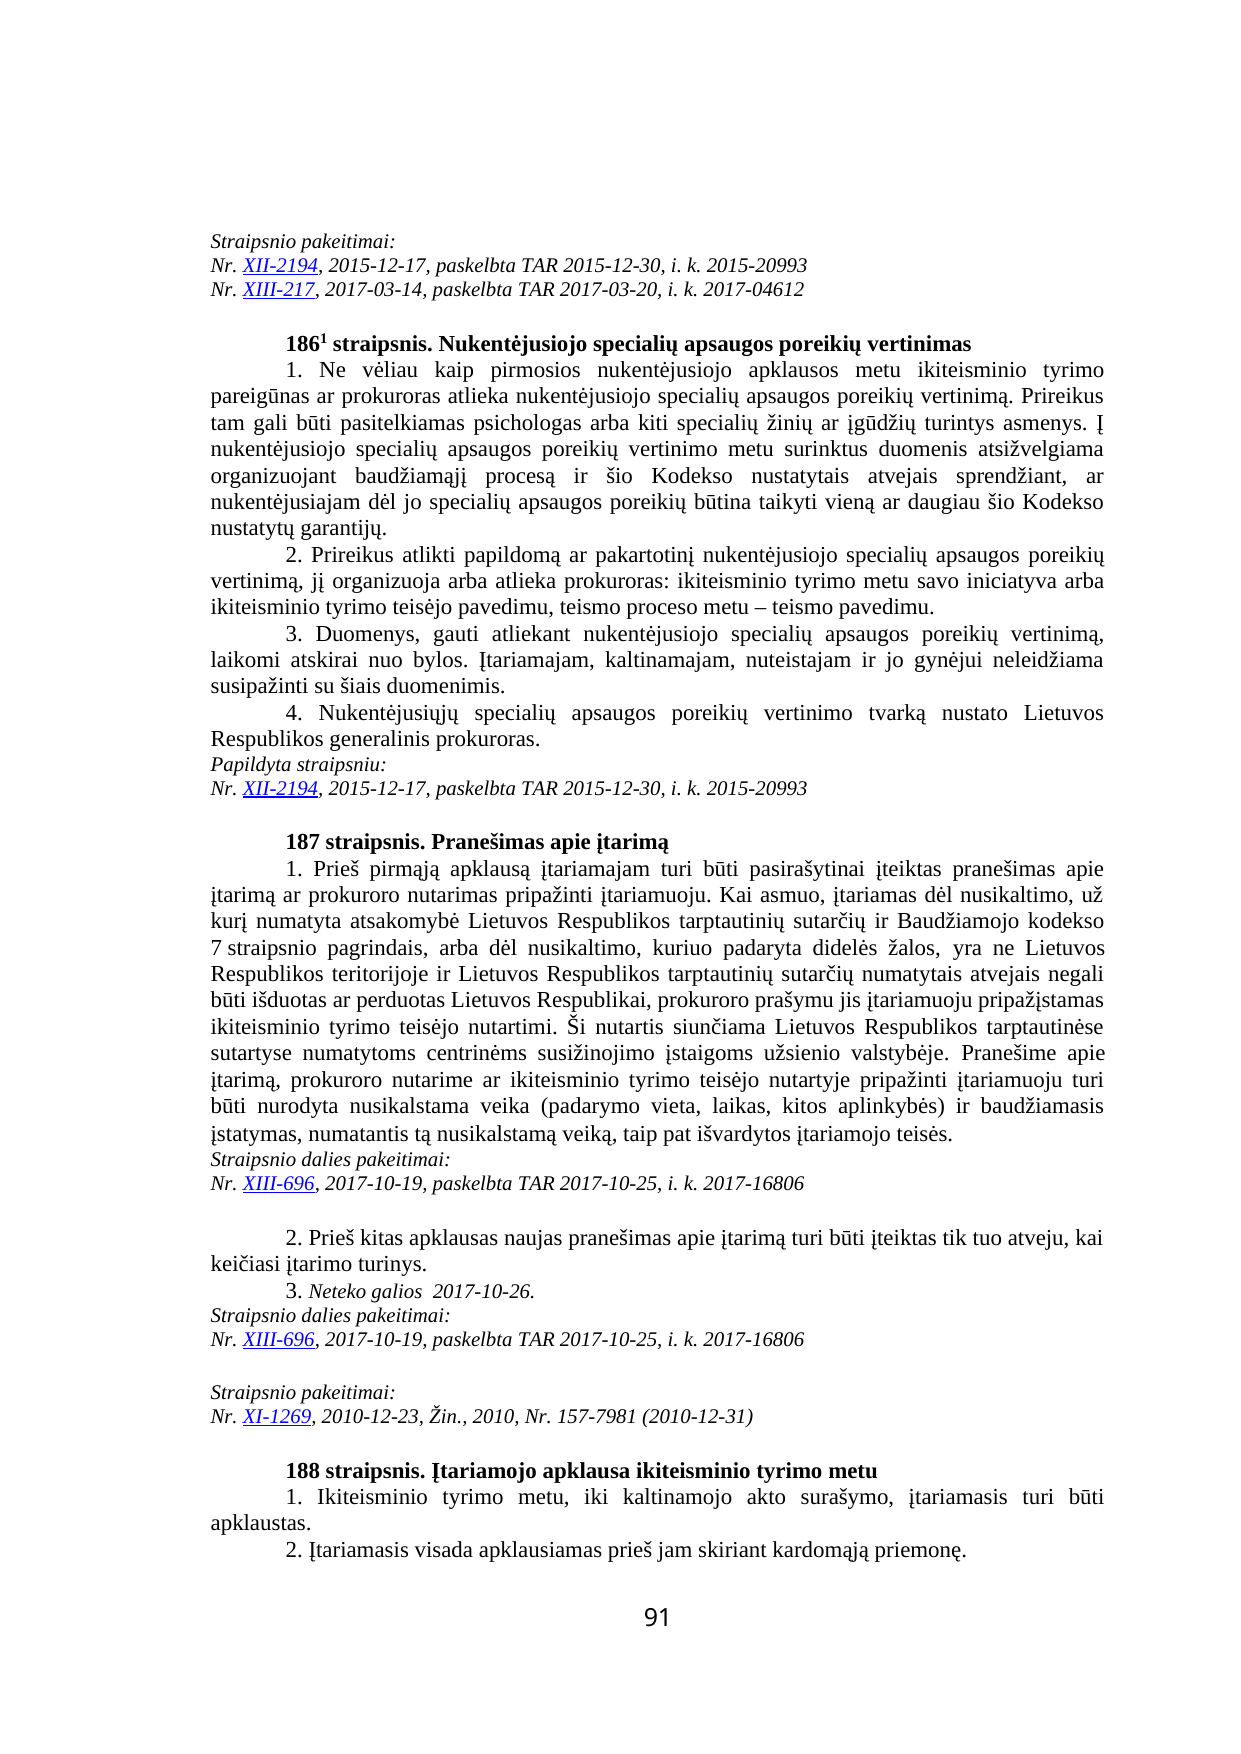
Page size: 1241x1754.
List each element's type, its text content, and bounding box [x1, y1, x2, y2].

text 1. Prieš pirmąją apklausą įtariamajam turi būti pasirašytinai įteiktas pranešimas apie įtarimą ar prokuroro nutarimas pripažinti įtariamuoju. Kai asmuo, įtariamas dėl nusikaltimo, už kurį numatyta atsakomybė Lietuvos Respublikos tarptautinių sutarčių ir Baudžiamojo kodekso 7 straipsnio pagrindais, arba dėl nusikaltimo, kuriuo padaryta didelės žalos, yra ne Lietuvos Respublikos teritorijoje ir Lietuvos Respublikos tarptautinių sutarčių numatytais atvejais negali būti išduotas ar perduotas Lietuvos Respublikai, prokuroro prašymu jis įtariamuoju pripažįstamas ikiteisminio tyrimo teisėjo nutartimi. Ši nutartis siunčiama Lietuvos Respublikos tarptautinėse sutartyse numatytoms centrinėms susižinojimo įstaigoms užsienio valstybėje. Pranešime apie įtarimą, prokuroro nutarime ar ikiteisminio tyrimo teisėjo nutartyje pripažinti įtariamuoju turi būti nurodyta nusikalstama veika (padarymo vieta, laikas, kitos aplinkybės) ir baudžiamasis įstatymas, numatantis tą nusikalstamą veiką, taip pat išvardytos įtariamojo teisės. [210, 855, 1105, 1147]
text Nr. XII-2194, 2015-12-17, paskelbta TAR 2015-12-30, i. k. 2015-20993 [210, 253, 1105, 277]
text 1. Ne vėliau kaip pirmosios nukentėjusiojo apklausos metu ikiteisminio tyrimo pareigūnas ar prokuroras atlieka nukentėjusiojo specialių apsaugos poreikių vertinimą. Prireikus tam gali būti pasitelkiamas psichologas arba kiti specialių žinių ar įgūdžių turintys asmenys. Į nukentėjusiojo specialių apsaugos poreikių vertinimo metu surinktus duomenis atsižvelgiama organizuojant baudžiamąjį procesą ir šio Kodekso nustatytais atvejais sprendžiant, ar nukentėjusiajam dėl jo specialių apsaugos poreikių būtina taikyti vieną ar daugiau šio Kodekso nustatytų garantijų. [210, 356, 1105, 541]
text 3. Duomenys, gauti atliekant nukentėjusiojo specialių apsaugos poreikių vertinimą, laikomi atskirai nuo bylos. Įtariamajam, kaltinamajam, nuteistajam ir jo gynėjui neleidžiama susipažinti su šiais duomenimis. [210, 620, 1105, 699]
text 3. Neteko galios 2017-10-26. [210, 1277, 1105, 1303]
text 187 straipsnis. Pranešimas apie įtarimą [210, 828, 1105, 855]
text Nr. XIII-217, 2017-03-14, paskelbta TAR 2017-03-20, i. k. 2017-04612 [210, 277, 1105, 301]
text Straipsnio dalies pakeitimai: [210, 1147, 1105, 1171]
text 2. Prieš kitas apklausas naujas pranešimas apie įtarimą turi būti įteiktas tik tuo atveju, kai keičiasi įtarimo turinys. [210, 1224, 1105, 1277]
text Straipsnio pakeitimai: [210, 229, 1105, 253]
text Straipsnio dalies pakeitimai: [210, 1303, 1105, 1327]
text Nr. XIII-696, 2017-10-19, paskelbta TAR 2017-10-25, i. k. 2017-16806 [210, 1327, 1105, 1351]
text 1. Ikiteisminio tyrimo metu, iki kaltinamojo akto surašymo, įtariamasis turi būti apklaustas. [210, 1483, 1105, 1536]
text Straipsnio pakeitimai: [210, 1380, 1105, 1404]
text Nr. XII-2194, 2015-12-17, paskelbta TAR 2015-12-30, i. k. 2015-20993 [210, 776, 1105, 800]
text Nr. XI-1269, 2010-12-23, Žin., 2010, Nr. 157-7981 (2010-12-31) [210, 1404, 1105, 1428]
text 2. Prireikus atlikti papildomą ar pakartotinį nukentėjusiojo specialių apsaugos poreikių vertinimą, jį organizuoja arba atlieka prokuroras: ikiteisminio tyrimo metu savo iniciatyva arba ikiteisminio tyrimo teisėjo pavedimu, teismo proceso metu – teismo pavedimu. [210, 541, 1105, 620]
text 4. Nukentėjusiųjų specialių apsaugos poreikių vertinimo tvarką nustato Lietuvos Respublikos generalinis prokuroras. [210, 699, 1105, 752]
text 188 straipsnis. Įtariamojo apklausa ikiteisminio tyrimo metu [210, 1457, 1105, 1483]
text 2. Įtariamasis visada apklausiamas prieš jam skiriant kardomąją priemonę. [210, 1536, 1105, 1562]
text Papildyta straipsniu: [210, 752, 1105, 776]
text Nr. XIII-696, 2017-10-19, paskelbta TAR 2017-10-25, i. k. 2017-16806 [210, 1171, 1105, 1195]
text 1861 straipsnis. Nukentėjusiojo specialių apsaugos poreikių vertinimas [210, 330, 1105, 356]
